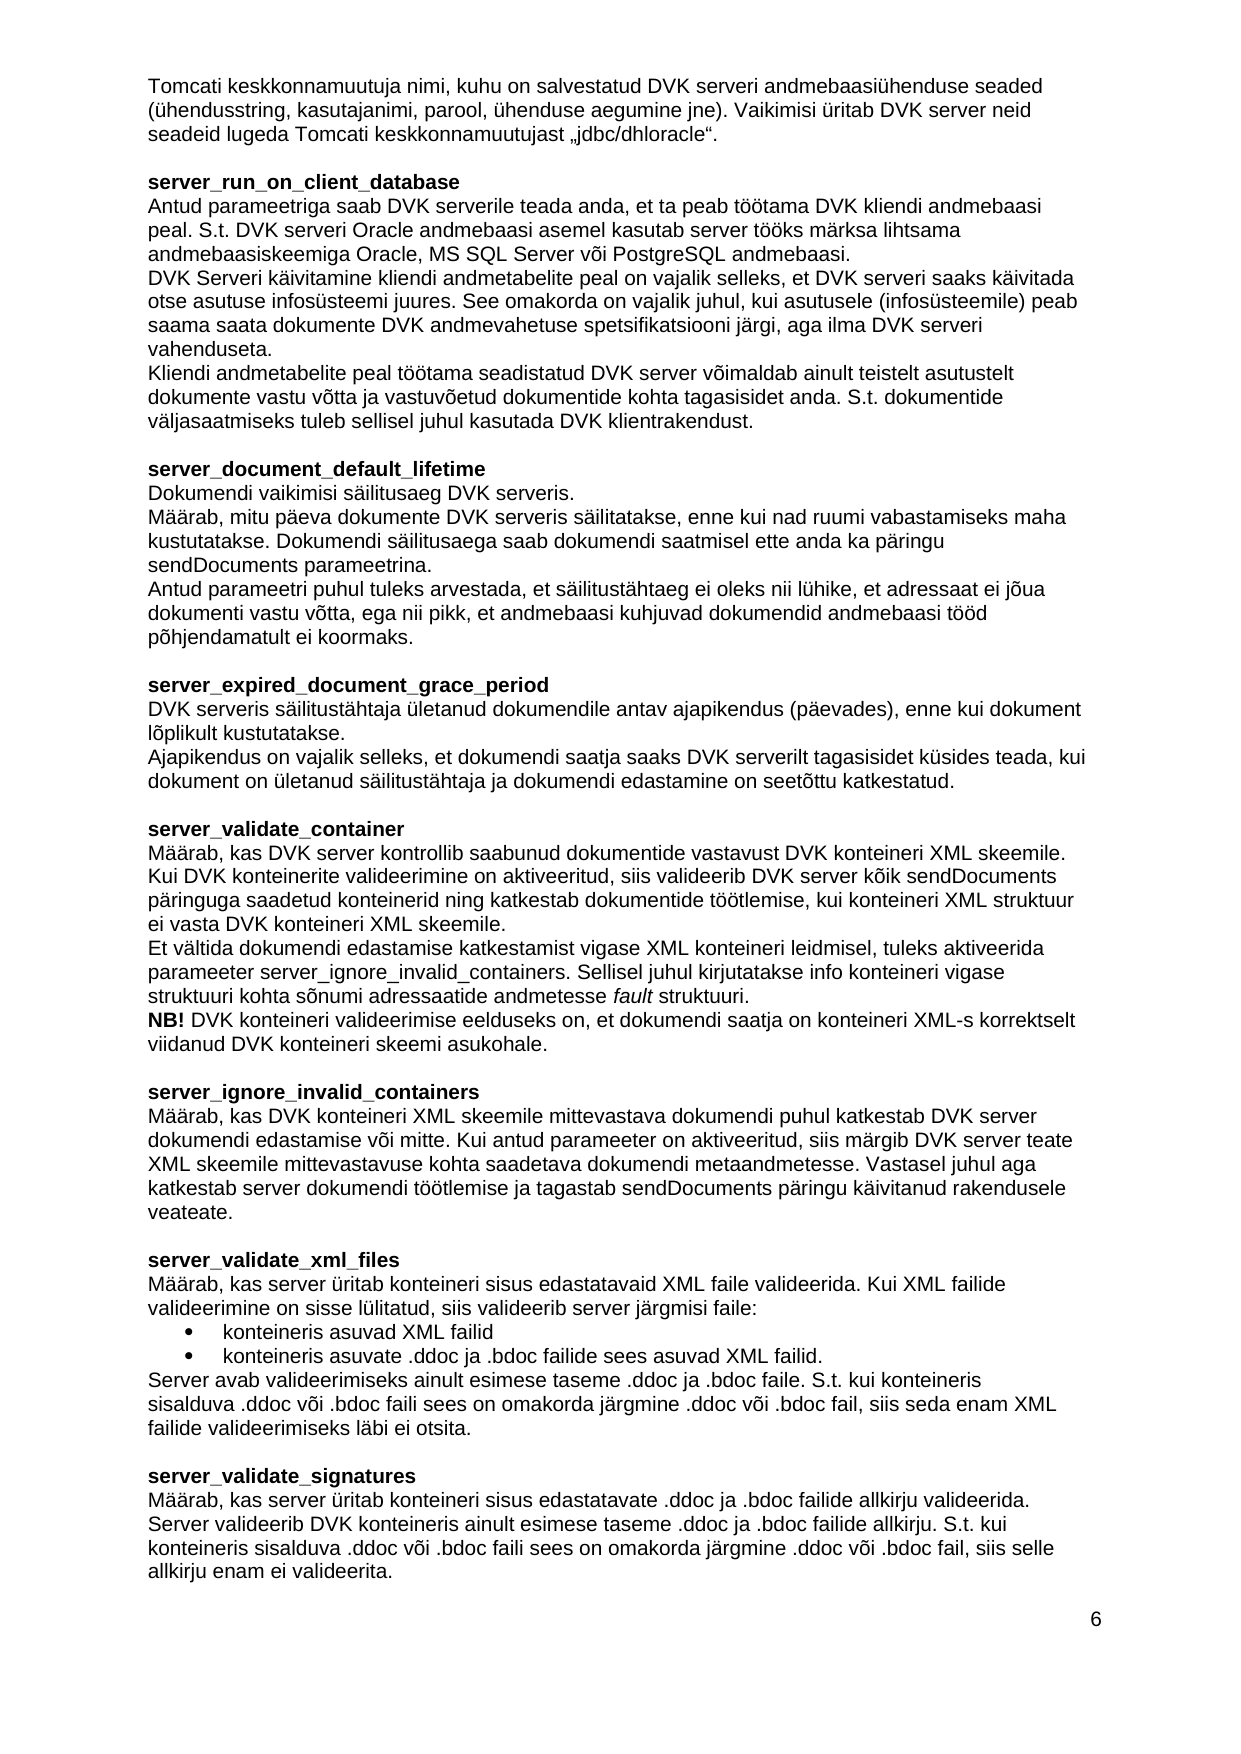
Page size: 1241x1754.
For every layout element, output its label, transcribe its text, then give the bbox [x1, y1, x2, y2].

text Määrab, mitu päeva dokumente DVK serveris säilitatakse, enne kui nad ruumi vabastamiseks maha kustutatakse. Dokumendi säilitusaega saab dokumendi saatmisel ette anda ka päringu sendDocuments parameetrina. [148, 505, 1093, 577]
text Määrab, kas server üritab konteineri sisus edastatavate .ddoc ja .bdoc failide allkirju valideerida. Server valideerib DVK konteineris ainult esimese taseme .ddoc ja .bdoc failide allkirju. S.t. kui konteineris sisalduva .ddoc või .bdoc faili sees on omakorda järgmine .ddoc või .bdoc fail, siis selle allkirju enam ei valideerita. [148, 1487, 1093, 1583]
text server_ignore_invalid_containers [148, 1080, 1093, 1104]
text Antud parameetri puhul tuleks arvestada, et säilitustähtaeg ei oleks nii lühike, et adressaat ei jõua dokumenti vastu võtta, ega nii pikk, et andmebaasi kuhjuvad dokumendid andmebaasi tööd põhjendamatult ei koormaks. [148, 577, 1093, 649]
text Server avab valideerimiseks ainult esimese taseme .ddoc ja .bdoc faile. S.t. kui konteineris sisalduva .ddoc või .bdoc faili sees on omakorda järgmine .ddoc või .bdoc fail, siis seda enam XML failide valideerimiseks läbi ei otsita. [148, 1368, 1093, 1439]
list konteineris asuvad XML failid [185, 1319, 1093, 1344]
text Ajapikendus on vajalik selleks, et dokumendi saatja saaks DVK serverilt tagasisidet küsides teada, kui dokument on ületanud säilitustähtaja ja dokumendi edastamine on seetõttu katkestatud. [148, 744, 1093, 792]
text Määrab, kas DVK konteineri XML skeemile mittevastava dokumendi puhul katkestab DVK server dokumendi edastamise või mitte. Kui antud parameeter on aktiveeritud, siis märgib DVK server teate XML skeemile mittevastavuse kohta saadetava dokumendi metaandmetesse. Vastasel juhul aga katkestab server dokumendi töötlemise ja tagastab sendDocuments päringu käivitanud rakendusele veateate. [148, 1104, 1093, 1224]
text Antud parameetriga saab DVK serverile teada anda, et ta peab töötama DVK kliendi andmebaasi peal. S.t. DVK serveri Oracle andmebaasi asemel kasutab server tööks märksa lihtsama andmebaasiskeemiga Oracle, MS SQL Server või PostgreSQL andmebaasi. [148, 193, 1093, 265]
text server_validate_xml_files [148, 1248, 1093, 1272]
text Dokumendi vaikimisi säilitusaeg DVK serveris. [148, 481, 1093, 505]
text Määrab, kas server üritab konteineri sisus edastatavaid XML faile valideerida. Kui XML failide valideerimine on sisse lülitatud, siis valideerib server järgmisi faile: [148, 1272, 1093, 1319]
text DVK Serveri käivitamine kliendi andmetabelite peal on vajalik selleks, et DVK serveri saaks käivitada otse asutuse infosüsteemi juures. See omakorda on vajalik juhul, kui asutusele (infosüsteemile) peab saama saata dokumente DVK andmevahetuse spetsifikatsiooni järgi, aga ilma DVK serveri vahenduseta. [148, 265, 1093, 361]
list konteineris asuvate .ddoc ja .bdoc failide sees asuvad XML failid. [185, 1344, 1093, 1368]
text server_run_on_client_database [148, 169, 1093, 193]
text NB! DVK konteineri valideerimise eelduseks on, et dokumendi saatja on konteineri XML-s korrektselt viidanud DVK konteineri skeemi asukohale. [148, 1008, 1093, 1056]
text Kui DVK konteinerite valideerimine on aktiveeritud, siis valideerib DVK server kõik sendDocuments päringuga saadetud konteinerid ning katkestab dokumentide töötlemise, kui konteineri XML struktuur ei vasta DVK konteineri XML skeemile. [148, 864, 1093, 936]
text server_expired_document_grace_period [148, 673, 1093, 697]
text Et vältida dokumendi edastamise katkestamist vigase XML konteineri leidmisel, tuleks aktiveerida parameeter server_ignore_invalid_containers. Sellisel juhul kirjutatakse info konteineri vigase struktuuri kohta sõnumi adressaatide andmetesse fault struktuuri. [148, 936, 1093, 1008]
text server_validate_signatures [148, 1463, 1093, 1487]
text Määrab, kas DVK server kontrollib saabunud dokumentide vastavust DVK konteineri XML skeemile. [148, 840, 1093, 864]
text server_document_default_lifetime [148, 457, 1093, 481]
text server_validate_container [148, 816, 1093, 840]
text DVK serveris säilitustähtaja ületanud dokumendile antav ajapikendus (päevades), enne kui dokument lõplikult kustutatakse. [148, 697, 1093, 744]
text Kliendi andmetabelite peal töötama seadistatud DVK server võimaldab ainult teistelt asutustelt dokumente vastu võtta ja vastuvõetud dokumentide kohta tagasisidet anda. S.t. dokumentide väljasaatmiseks tuleb sellisel juhul kasutada DVK klientrakendust. [148, 361, 1093, 433]
text Tomcati keskkonnamuutuja nimi, kuhu on salvestatud DVK serveri andmebaasiühenduse seaded (ühendusstring, kasutajanimi, parool, ühenduse aegumine jne). Vaikimisi üritab DVK server neid seadeid lugeda Tomcati keskkonnamuutujast „jdbc/dhloracle“. [148, 74, 1093, 146]
